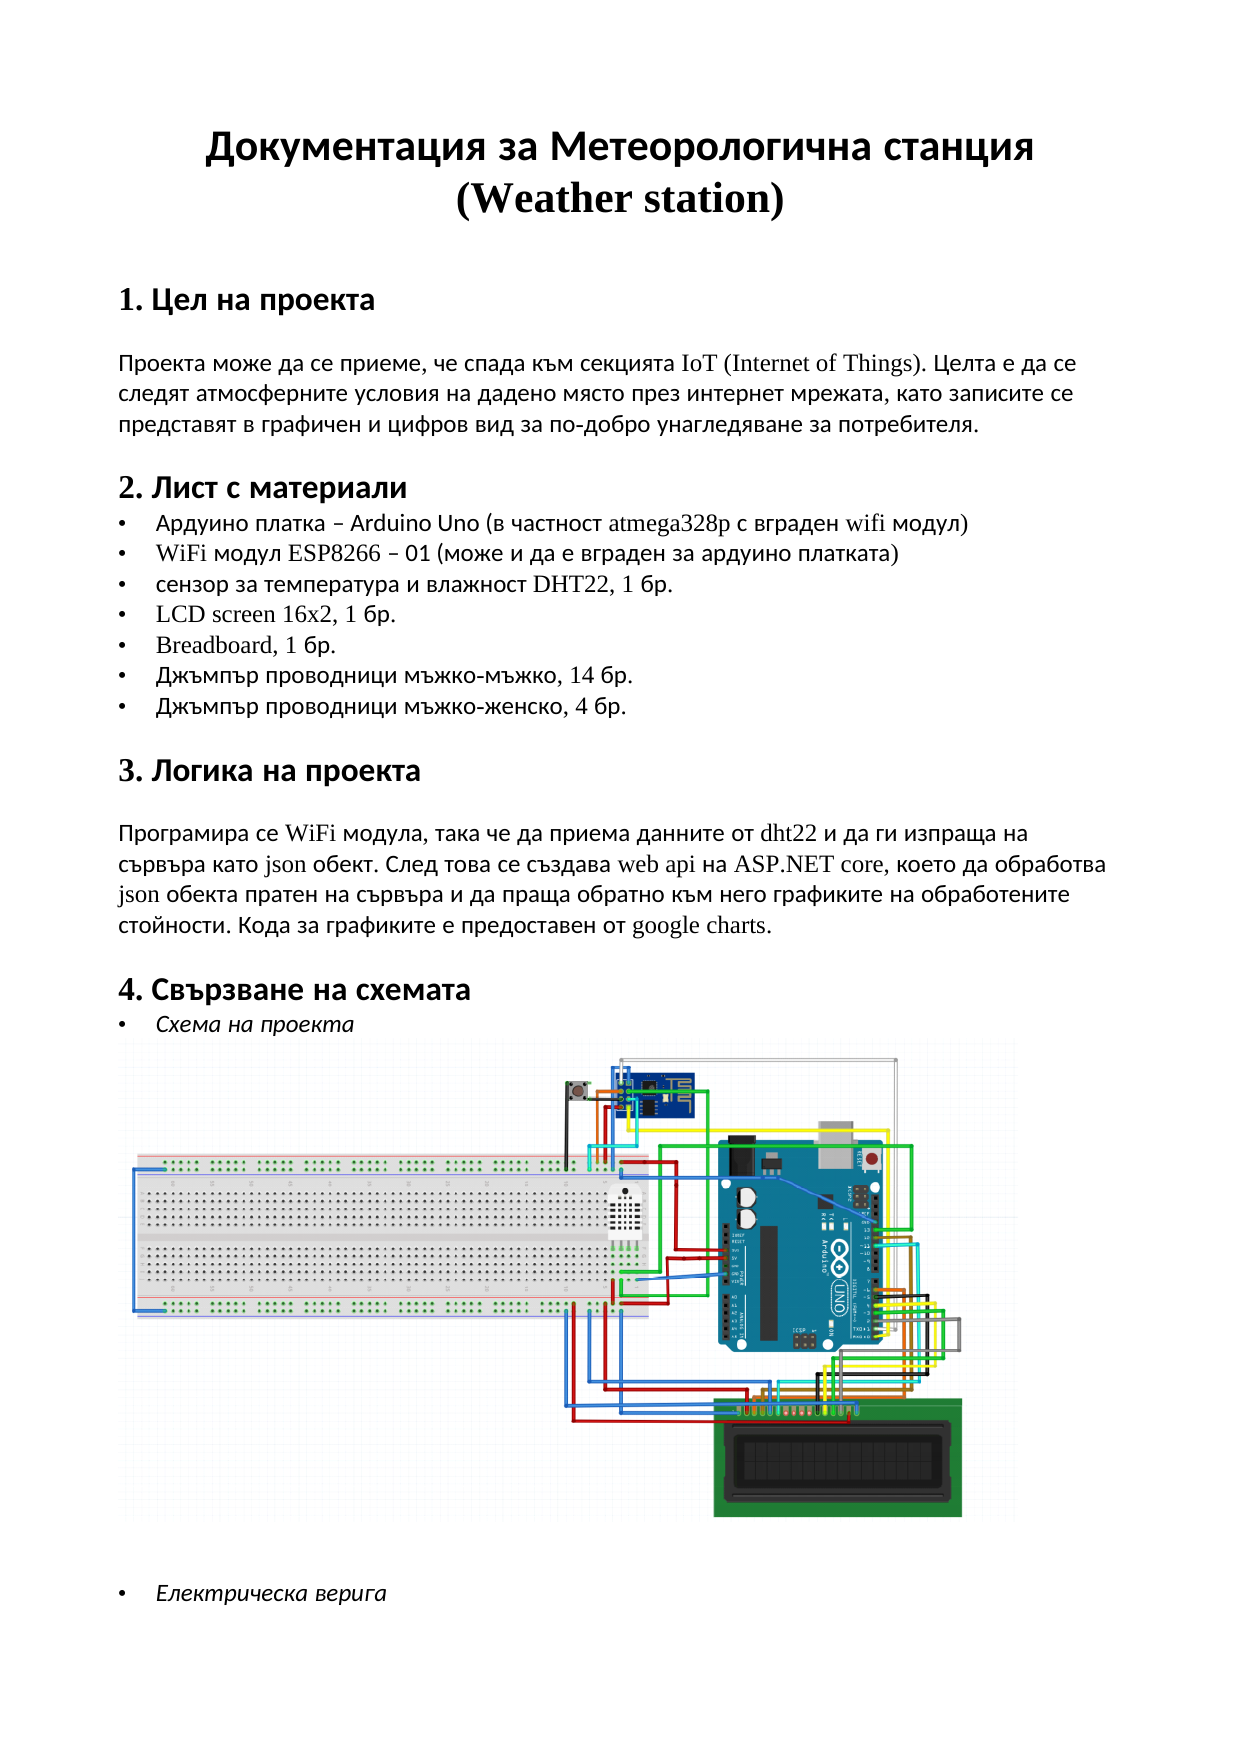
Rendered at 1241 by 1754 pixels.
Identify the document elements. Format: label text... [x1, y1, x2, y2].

text 2. Лист с материали [118, 466, 1122, 507]
text Документация за Метеорологична станция (Weather station) [118, 118, 1122, 222]
list Breadboard, 1 бр. [81, 629, 1122, 659]
list Схема на проекта [81, 1008, 1122, 1039]
list Джъмпър проводници мъжко-мъжко, 14 бр. [81, 659, 1122, 690]
text 3. Логика на проекта [118, 749, 1122, 789]
list Ардуино платка – Arduino Uno (в частност atmega328p с вграден wifi модул) [81, 507, 1122, 537]
list LCD screen 16x2, 1 бр. [81, 598, 1122, 629]
text Програмира се WiFi модула, така че да приема данните от dht22 и да ги изпраща на сървъра като json обект. След това се създава web api на ASP.NET core, което да обработва json обекта пратен на сървъра и да праща обратно към него графиките на обработените стойности. Кода за графиките е предоставен от google charts. [118, 817, 1122, 939]
list сензор за температура и влажност DHT22, 1 бр. [81, 568, 1122, 598]
list WiFi модул ESP8266 – 01 (може и да е вграден за ардуино платката) [81, 537, 1122, 568]
list Джъмпър проводници мъжко-женско, 4 бр. [81, 690, 1122, 721]
text 4. Свързване на схемата [118, 967, 1122, 1008]
text Проекта може да се приеме, че спада към секцията IoT (Internet of Things). Целта е да се следят атмосферните условия на дадено място през интернет мрежата, като записите се представят в графичен и цифров вид за по-добро унагледяване за потребителя. [118, 347, 1122, 438]
text 1. Цел на проекта [118, 278, 1122, 319]
list Електрическа верига [81, 1578, 1122, 1608]
